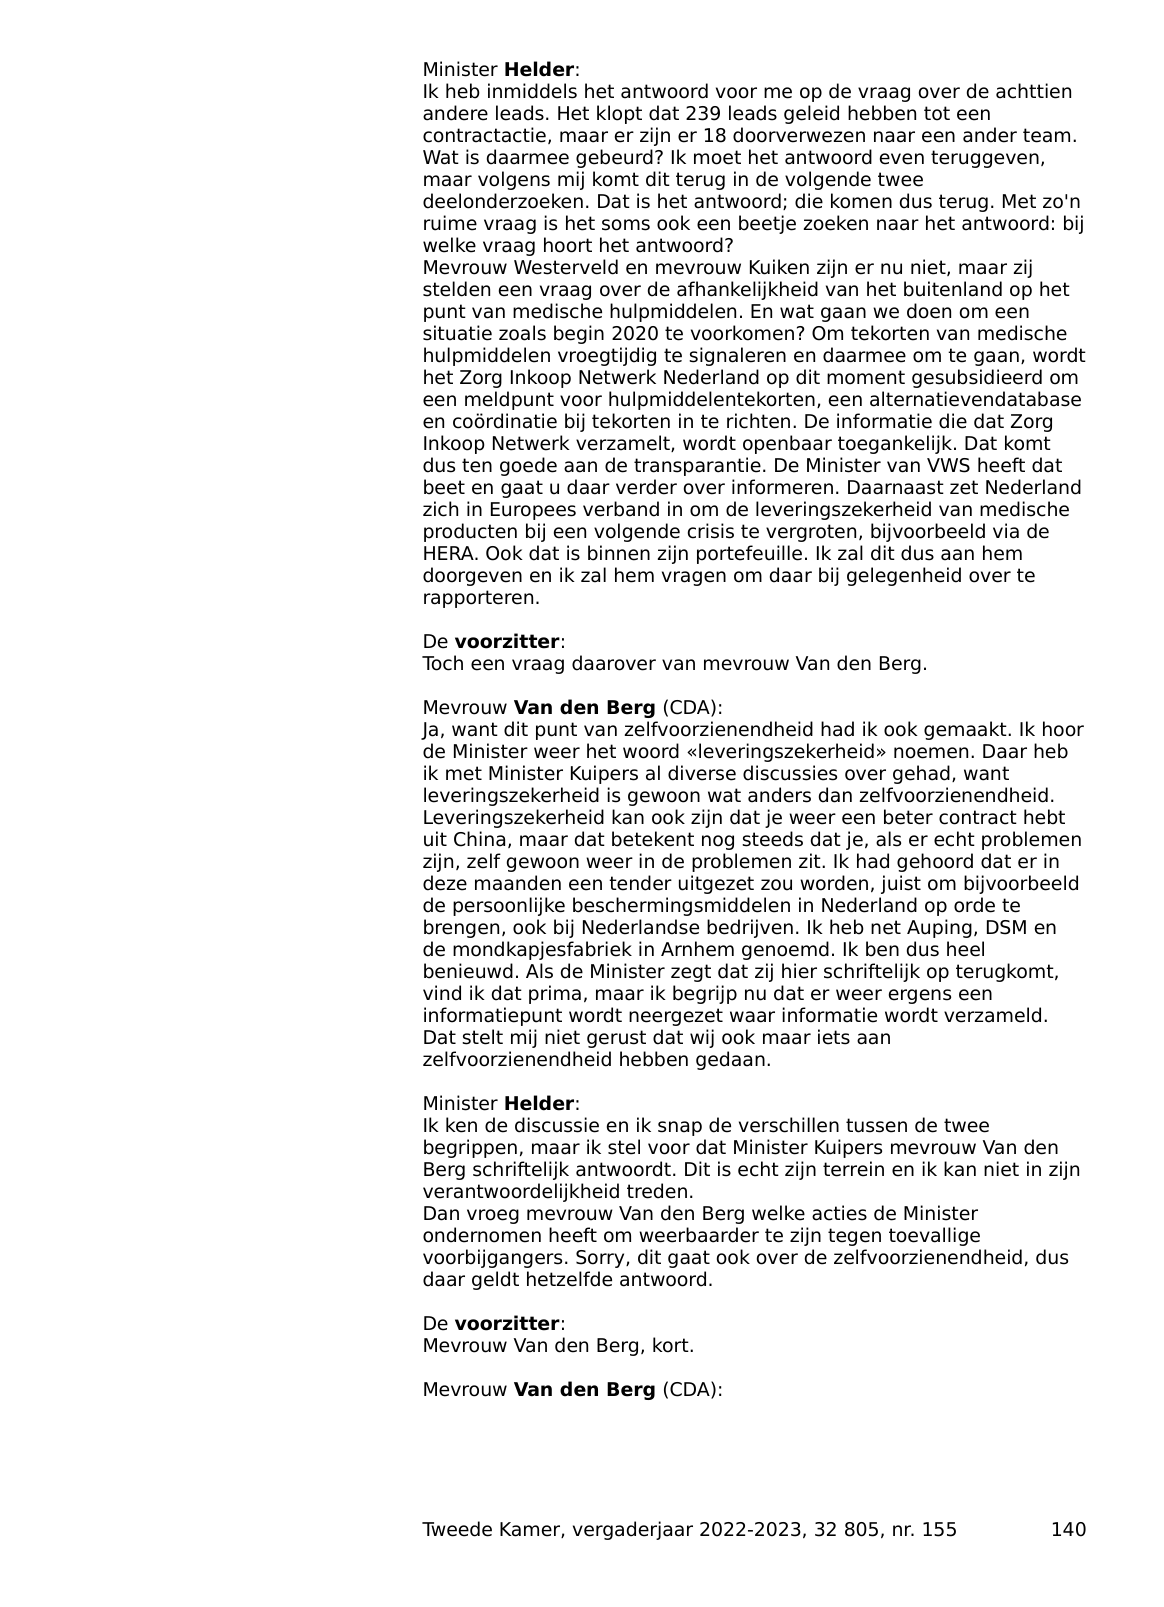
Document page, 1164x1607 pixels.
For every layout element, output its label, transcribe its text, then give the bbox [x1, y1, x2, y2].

text Toch een vraag daarover van mevrouw Van den Berg. [422, 653, 1087, 675]
text Dan vroeg mevrouw Van den Berg welke acties de Minister ondernomen heeft om weerbaarder te zijn tegen toevallige voorbijgangers. Sorry, dit gaat ook over de zelfvoorzienendheid, dus daar geldt hetzelfde antwoord. [422, 1203, 1087, 1291]
text Ik heb inmiddels het antwoord voor me op de vraag over de achttien andere leads. Het klopt dat 239 leads geleid hebben tot een contractactie, maar er zijn er 18 doorverwezen naar een ander team. Wat is daarmee gebeurd? Ik moet het antwoord even teruggeven, maar volgens mij komt dit terug in de volgende twee deelonderzoeken. Dat is het antwoord; die komen dus terug. Met zo'n ruime vraag is het soms ook een beetje zoeken naar het antwoord: bij welke vraag hoort het antwoord? [422, 81, 1087, 257]
text De voorzitter: [422, 631, 1087, 653]
text Mevrouw Van den Berg (CDA): [422, 1379, 1087, 1401]
text Ja, want dit punt van zelfvoorzienendheid had ik ook gemaakt. Ik hoor de Minister weer het woord «leveringszekerheid» noemen. Daar heb ik met Minister Kuipers al diverse discussies over gehad, want leveringszekerheid is gewoon wat anders dan zelfvoorzienendheid. Leveringszekerheid kan ook zijn dat je weer een beter contract hebt uit China, maar dat betekent nog steeds dat je, als er echt problemen zijn, zelf gewoon weer in de problemen zit. Ik had gehoord dat er in deze maanden een tender uitgezet zou worden, juist om bijvoorbeeld de persoonlijke beschermingsmiddelen in Nederland op orde te brengen, ook bij Nederlandse bedrijven. Ik heb net Auping, DSM en de mondkapjesfabriek in Arnhem genoemd. Ik ben dus heel benieuwd. Als de Minister zegt dat zij hier schriftelijk op terugkomt, vind ik dat prima, maar ik begrijp nu dat er weer ergens een informatiepunt wordt neergezet waar informatie wordt verzameld. Dat stelt mij niet gerust dat wij ook maar iets aan zelfvoorzienendheid hebben gedaan. [422, 719, 1087, 1071]
text Mevrouw Van den Berg (CDA): [422, 697, 1087, 719]
text De voorzitter: [422, 1313, 1087, 1335]
text Ik ken de discussie en ik snap de verschillen tussen de twee begrippen, maar ik stel voor dat Minister Kuipers mevrouw Van den Berg schriftelijk antwoordt. Dit is echt zijn terrein en ik kan niet in zijn verantwoordelijkheid treden. [422, 1115, 1087, 1203]
text Minister Helder: [422, 1093, 1087, 1115]
text Mevrouw Westerveld en mevrouw Kuiken zijn er nu niet, maar zij stelden een vraag over de afhankelijkheid van het buitenland op het punt van medische hulpmiddelen. En wat gaan we doen om een situatie zoals begin 2020 te voorkomen? Om tekorten van medische hulpmiddelen vroegtijdig te signaleren en daarmee om te gaan, wordt het Zorg Inkoop Netwerk Nederland op dit moment gesubsidieerd om een meldpunt voor hulpmiddelentekorten, een alternatievendatabase en coördinatie bij tekorten in te richten. De informatie die dat Zorg Inkoop Netwerk verzamelt, wordt openbaar toegankelijk. Dat komt dus ten goede aan de transparantie. De Minister van VWS heeft dat beet en gaat u daar verder over informeren. Daarnaast zet Nederland zich in Europees verband in om de leveringszekerheid van medische producten bij een volgende crisis te vergroten, bijvoorbeeld via de HERA. Ook dat is binnen zijn portefeuille. Ik zal dit dus aan hem doorgeven en ik zal hem vragen om daar bij gelegenheid over te rapporteren. [422, 257, 1087, 608]
text Minister Helder: [422, 59, 1087, 81]
text Mevrouw Van den Berg, kort. [422, 1335, 1087, 1357]
